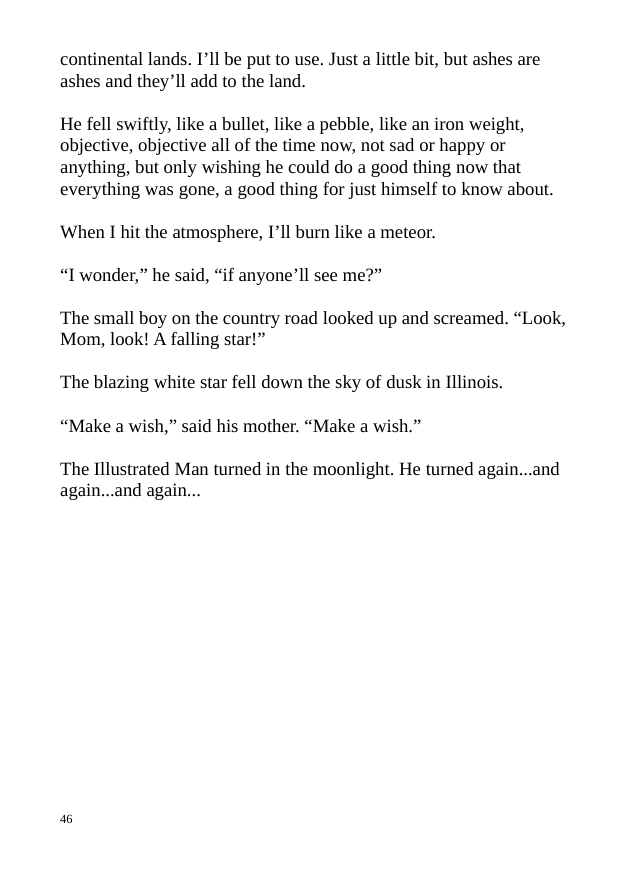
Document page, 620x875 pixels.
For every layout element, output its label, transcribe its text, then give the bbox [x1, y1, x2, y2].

text continental lands. I’ll be put to use. Just a little bit, but ashes are ashes and they’ll add to the land. He fell swiftly, like a bullet, like a pebble, like an iron weight, objective, objective all of the time now, not sad or happy or anything, but only wishing he could do a good thing now that everything was gone, a good thing for just himself to know about. When I hit the atmosphere, I’ll burn like a meteor. “I wonder,” he said, “if anyone’ll see me?” The small boy on the country road looked up and screamed. “Look, Mom, look! A falling star!” The blazing white star fell down the sky of dusk in Illinois. “Make a wish,” said his mother. “Make a wish.” The Illustrated Man turned in the moonlight. He turned again...and again...and again... [60, 48, 571, 501]
